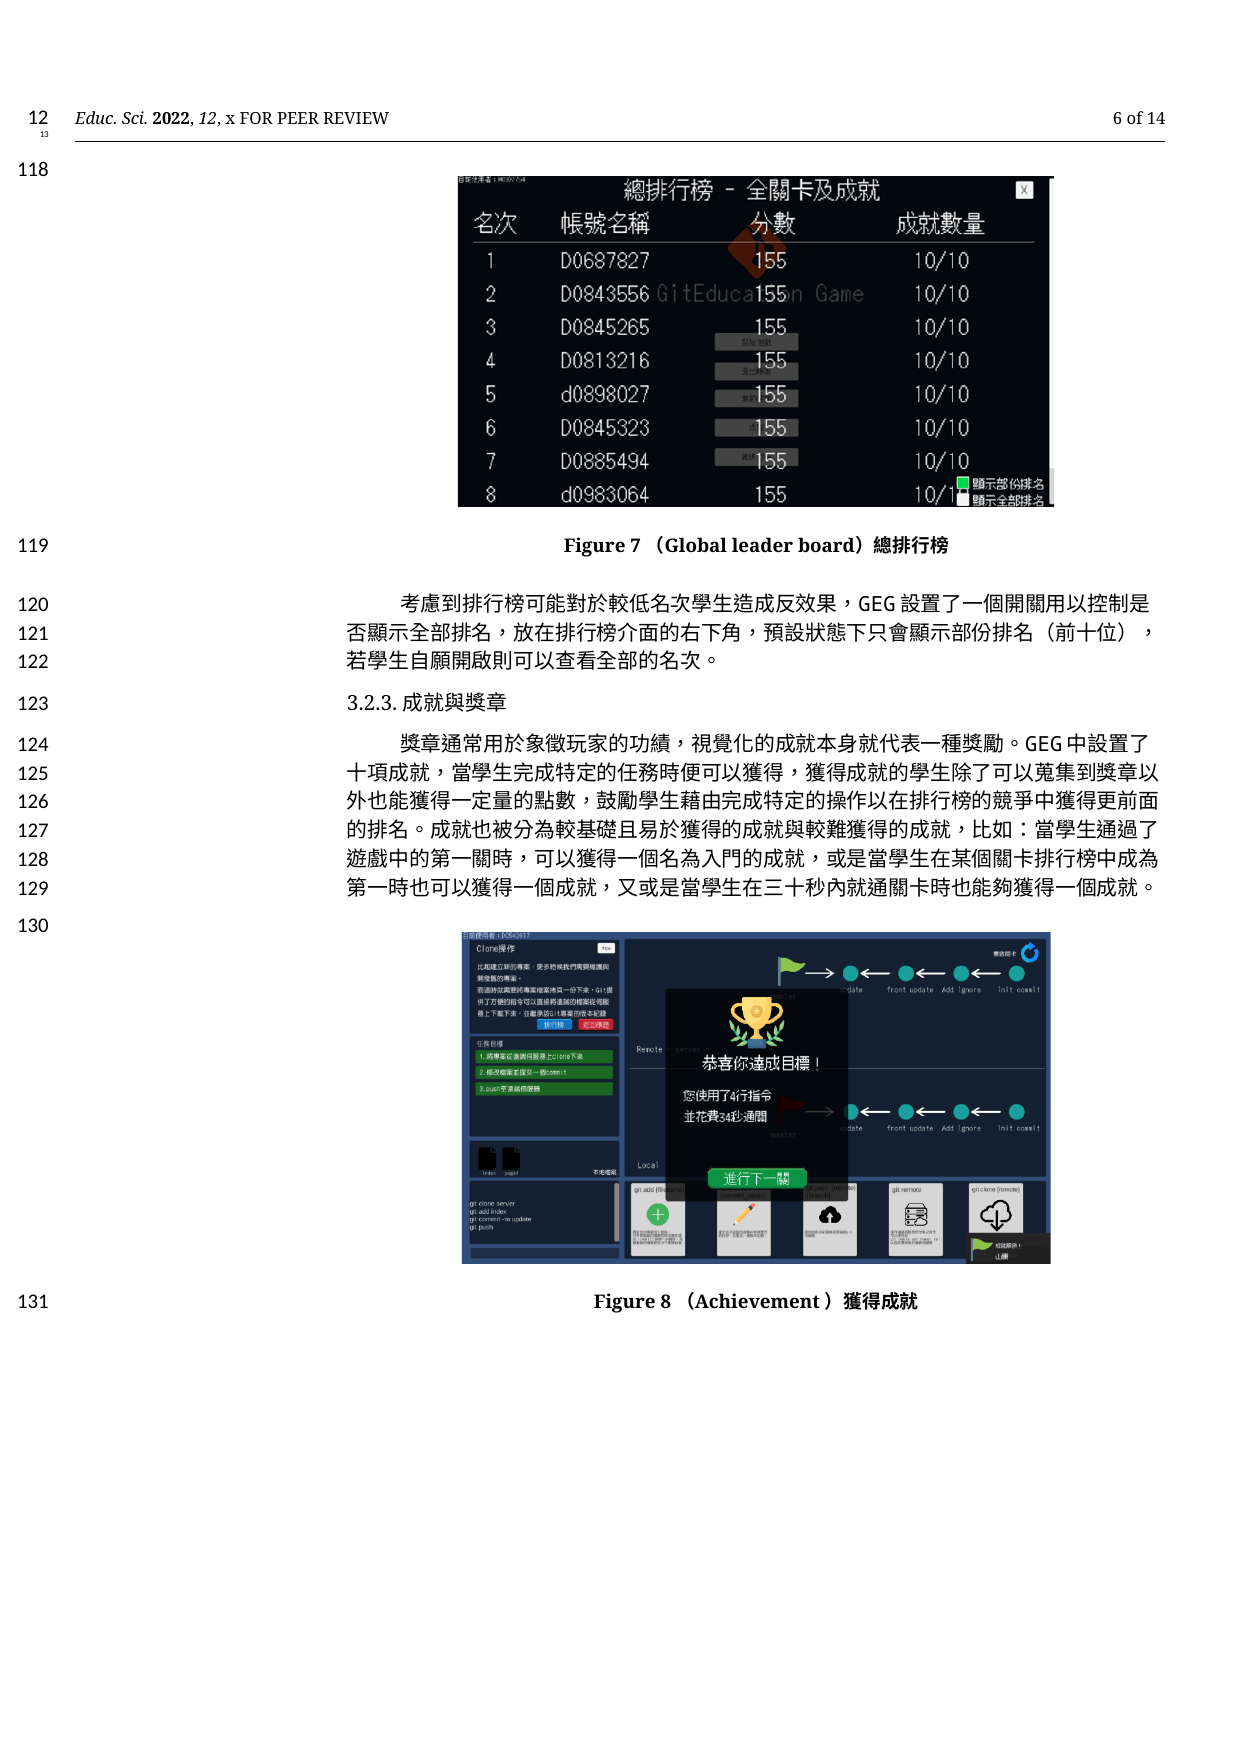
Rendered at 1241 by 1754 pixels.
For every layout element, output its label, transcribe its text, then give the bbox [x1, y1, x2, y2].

subtitle 考慮到排行榜可能對於較低名次學生造成反效果，GEG設置了一個開關用以控制是否顯示全部排名，放在排行榜介面的右下角，預設狀態下只會顯示部份排名（前十位），若學生自願開啟則可以查看全部的名次。 [347, 589, 1165, 675]
text Figure 8 （Achievement ）獲得成就 [347, 1288, 1165, 1314]
subtitle 3.2.3. 成就與獎章 [347, 687, 1165, 716]
subtitle 獎章通常用於象徵玩家的功績，視覺化的成就本身就代表一種獎勵。GEG中設置了十項成就，當學生完成特定的任務時便可以獲得，獲得成就的學生除了可以蒐集到獎章以外也能獲得一定量的點數，鼓勵學生藉由完成特定的操作以在排行榜的競爭中獲得更前面的排名。成就也被分為較基礎且易於獲得的成就與較難獲得的成就，比如：當學生通過了遊戲中的第一關時，可以獲得一個名為入門的成就，或是當學生在某個關卡排行榜中成為第一時也可以獲得一個成就，又或是當學生在三十秒內就通關卡時也能夠獲得一個成就。 [347, 729, 1165, 901]
text Figure 7 （Global leader board）總排行榜 [347, 532, 1165, 557]
